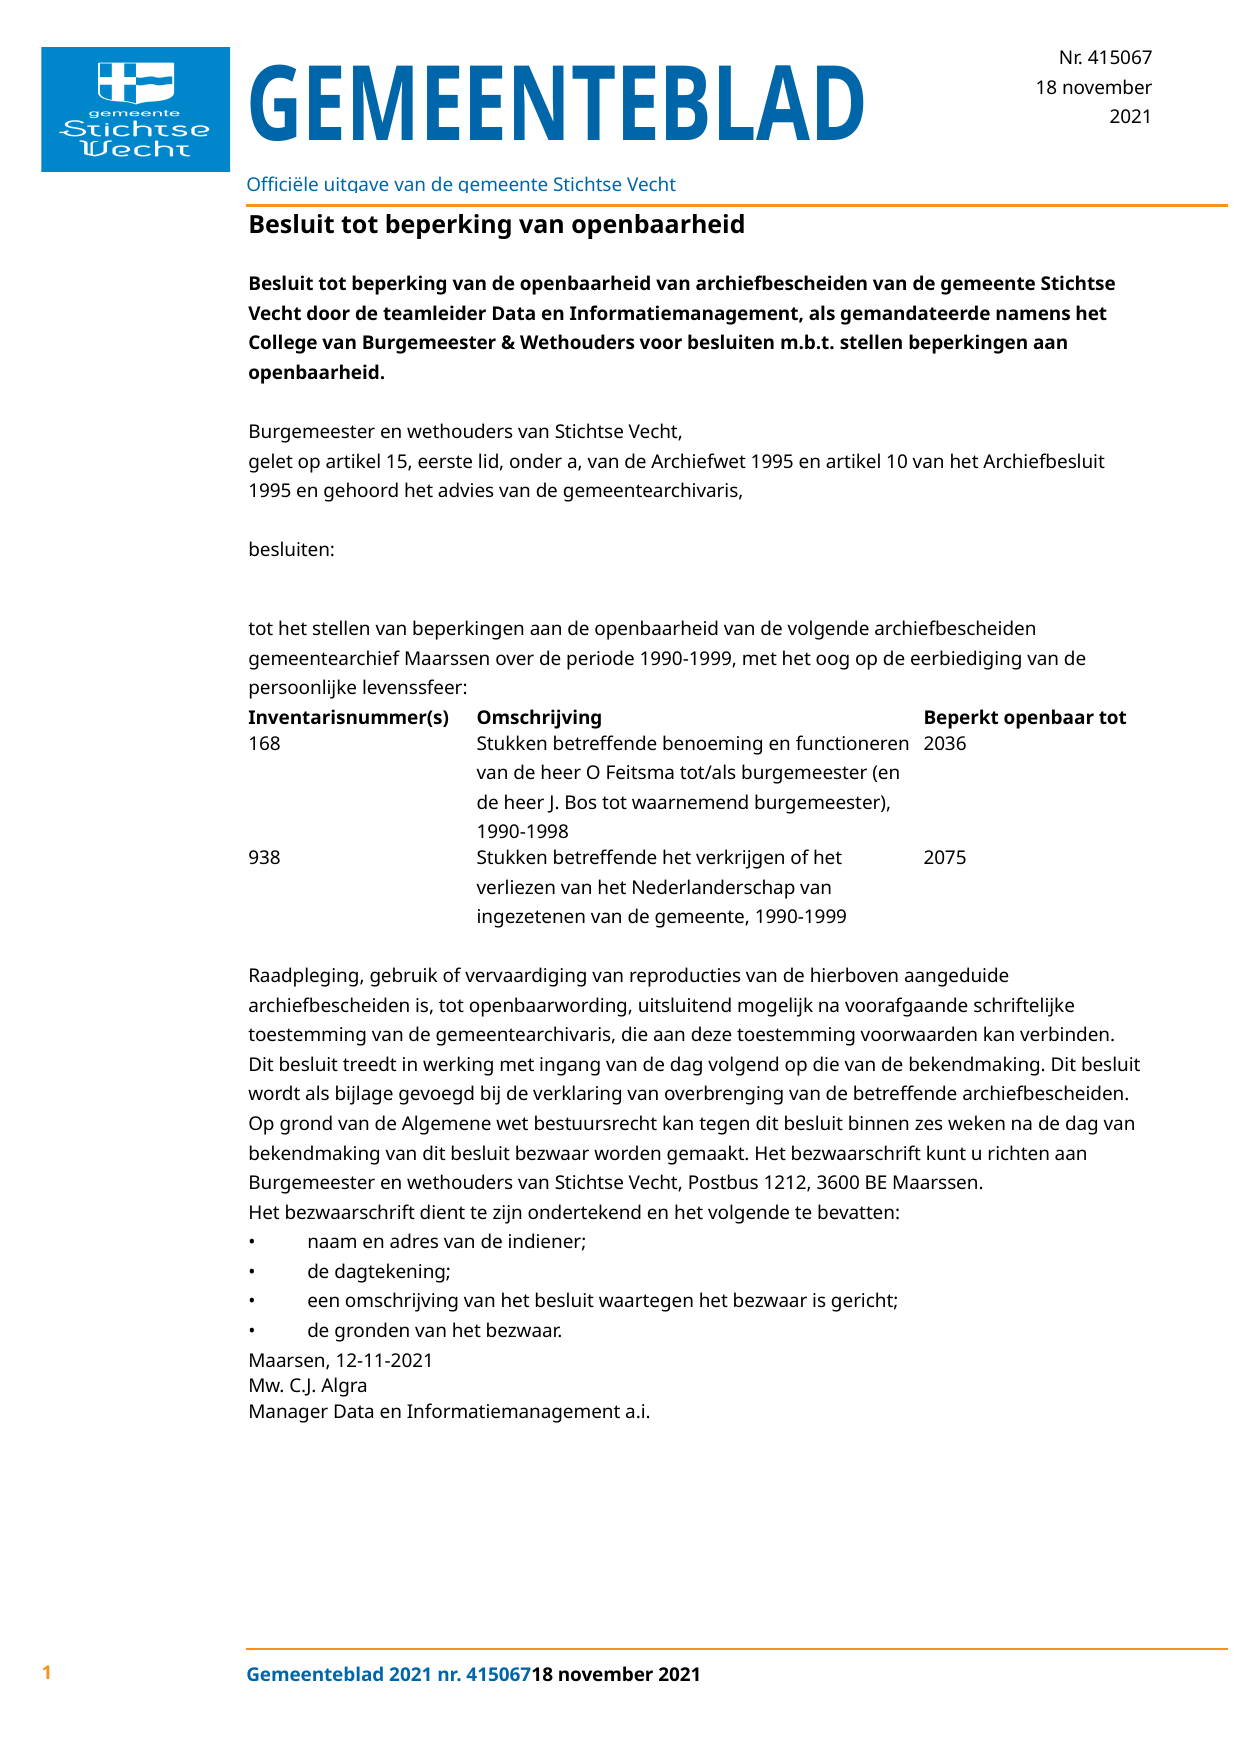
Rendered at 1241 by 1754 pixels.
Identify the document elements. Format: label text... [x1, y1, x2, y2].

table_cell 2075 [923, 845, 1152, 929]
text gelet op artikel 15, eerste lid, onder a, van de Archiefwet 1995 en artikel 10 van het Archiefbesluit 1995 en gehoord het advies van de gemeentearchivaris, [248, 448, 1152, 503]
table_header Beperkt openbaar tot [923, 704, 1152, 730]
text Maarsen, 12-11-2021 [248, 1347, 1152, 1372]
text Op grond van de Algemene wet bestuursrecht kan tegen dit besluit binnen zes weken na de dag van bekendmaking van dit besluit bezwaar worden gemaakt. Het bezwaarschrift kunt u richten aan Burgemeester en wethouders van Stichtse Vecht, Postbus 1212, 3600 BE Maarssen. [248, 1110, 1152, 1195]
list de dagtekening; [248, 1258, 1152, 1284]
text Mw. C.J. Algra [248, 1372, 1152, 1398]
picture [137, 63, 174, 103]
list naam en adres van de indiener; [248, 1228, 1152, 1254]
list een omschrijving van het besluit waartegen het bezwaar is gericht; [248, 1288, 1152, 1313]
text Besluit tot beperking van de openbaarheid van archiefbescheiden van de gemeente Stichtse Vecht door de teamleider Data en Informatiemanagement, als gemandateerde namens het College van Burgemeester & Wethouders voor besluiten m.b.t. stellen beperkingen aan openbaarheid. [248, 270, 1152, 385]
text besluiten: [248, 537, 1152, 562]
table_header Omschrijving [476, 704, 923, 730]
picture [99, 63, 135, 101]
table_cell 938 [248, 845, 476, 929]
table_header Inventarisnummer(s) [248, 704, 476, 730]
text Raadpleging, gebruik of vervaardiging van reproducties van de hierboven aangeduide archiefbescheiden is, tot openbaarwording, uitsluitend mogelijk na voorafgaande schriftelijke toestemming van de gemeentearchivaris, die aan deze toestemming voorwaarden kan verbinden. [248, 962, 1152, 1047]
table_cell 168 [248, 730, 476, 844]
table_cell Stukken betreffende het verkrijgen of het verliezen van het Nederlanderschap van ingezetenen van de gemeente, 1990-1999 [476, 845, 923, 929]
table_cell Stukken betreffende benoeming en functioneren van de heer O Feitsma tot/als burgemeester (en de heer J. Bos tot waarnemend burgemeester), 1990-1998 [476, 730, 923, 844]
table_cell 2036 [923, 730, 1152, 844]
text Manager Data en Informatiemanagement a.i. [248, 1398, 1152, 1424]
text tot het stellen van beperkingen aan de openbaarheid van de volgende archiefbescheiden gemeentearchief Maarssen over de periode 1990-1999, met het oog op de eerbiediging van de persoonlijke levenssfeer: [248, 615, 1152, 700]
text Het bezwaarschrift dient te zijn ondertekend en het volgende te bevatten: [248, 1199, 1152, 1224]
text Burgemeester en wethouders van Stichtse Vecht, [248, 418, 1152, 444]
list de gronden van het bezwaar. [248, 1317, 1152, 1343]
text Besluit tot beperking van openbaarheid [248, 207, 1152, 241]
text Dit besluit treedt in werking met ingang van de dag volgend op die van de bekendmaking. Dit besluit wordt als bijlage gevoegd bij de verklaring van overbrenging van de betreffende archiefbescheiden. [248, 1051, 1152, 1106]
